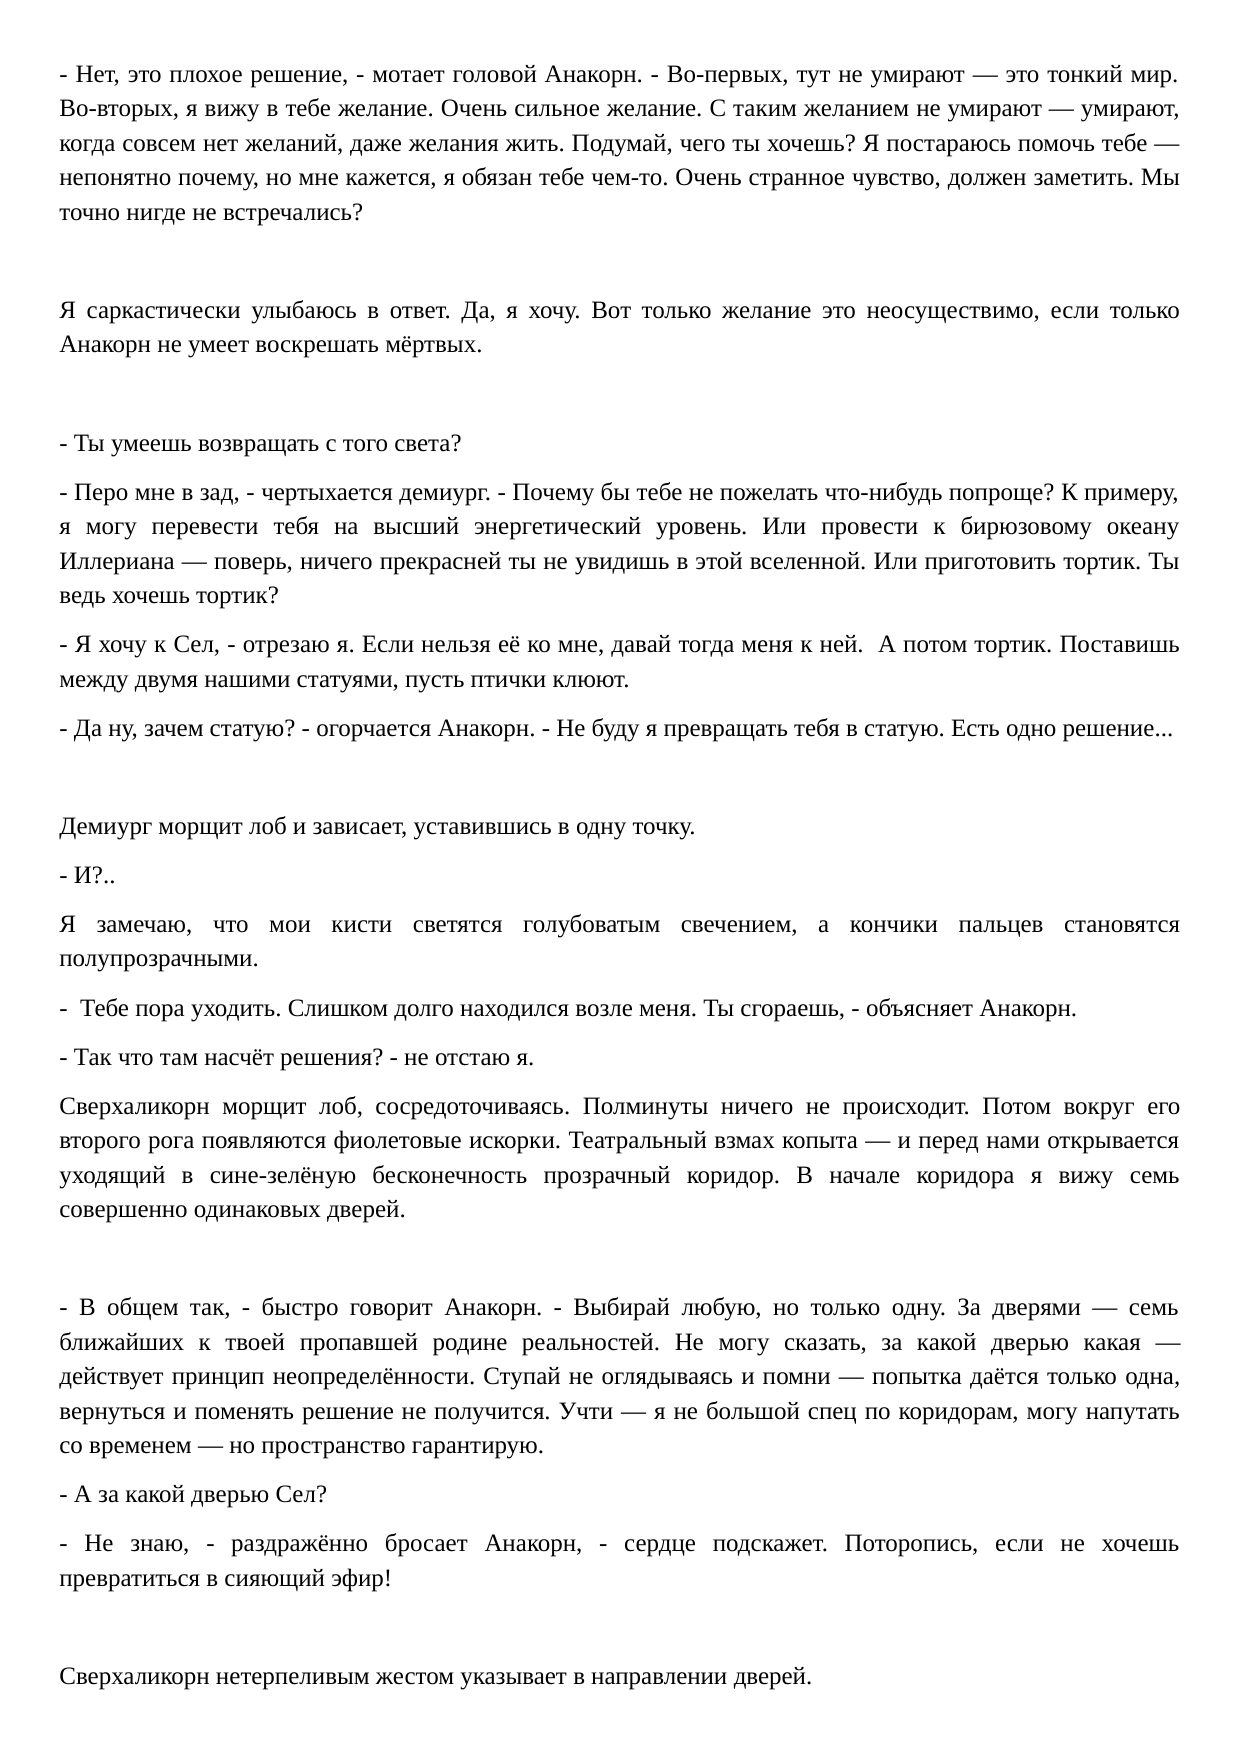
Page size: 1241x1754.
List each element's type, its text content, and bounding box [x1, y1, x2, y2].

text Сверхаликорн морщит лоб, сосредоточиваясь. Полминуты ничего не происходит. Потом вокруг его второго рога появляются фиолетовые искорки. Театральный взмах копыта — и перед нами открывается уходящий в сине-зелёную бесконечность прозрачный коридор. В начале коридора я вижу семь совершенно одинаковых дверей. [59, 1091, 1181, 1223]
text - Да ну, зачем статую? - огорчается Анакорн. - Не буду я превращать тебя в статую. Есть одно решение... [59, 713, 1181, 742]
text Я замечаю, что мои кисти светятся голубоватым свечением, а кончики пальцев становятся полупрозрачными. [59, 909, 1181, 972]
text - И?.. [59, 860, 1181, 889]
text - Нет, это плохое решение, - мотает головой Анакорн. - Во-первых, тут не умирают — это тонкий мир. Во-вторых, я вижу в тебе желание. Очень сильное желание. С таким желанием не умирают — умирают, когда совсем нет желаний, даже желания жить. Подумай, чего ты хочешь? Я постараюсь помочь тебе — непонятно почему, но мне кажется, я обязан тебе чем-то. Очень странное чувство, должен заметить. Мы точно нигде не встречались? [59, 59, 1181, 226]
text - Перо мне в зад, - чертыхается демиург. - Почему бы тебе не пожелать что-нибудь попроще? К примеру, я могу перевести тебя на высший энергетический уровень. Или провести к бирюзовому океану Иллериана — поверь, ничего прекрасней ты не увидишь в этой вселенной. Или приготовить тортик. Ты ведь хочешь тортик? [59, 477, 1181, 609]
text - А за какой дверью Сел? [59, 1479, 1181, 1508]
text Демиург морщит лоб и зависает, уставившись в одну точку. [59, 811, 1181, 840]
text - Так что там насчёт решения? - не отстаю я. [59, 1042, 1181, 1070]
text - Ты умеешь возвращать с того света? [59, 428, 1181, 456]
text - Не знаю, - раздражённо бросает Анакорн, - сердце подскажет. Поторопись, если не хочешь превратиться в сияющий эфир! [59, 1528, 1181, 1592]
text Сверхаликорн нетерпеливым жестом указывает в направлении дверей. [59, 1661, 1181, 1690]
text - Я хочу к Сел, - отрезаю я. Если нельзя её ко мне, давай тогда меня к ней. А потом тортик. Поставишь между двумя нашими статуями, пусть птички клюют. [59, 629, 1181, 692]
text - Тебе пора уходить. Слишком долго находился возле меня. Ты сгораешь, - объясняет Анакорн. [59, 993, 1181, 1021]
text Я саркастически улыбаюсь в ответ. Да, я хочу. Вот только желание это неосуществимо, если только Анакорн не умеет воскрешать мёртвых. [59, 295, 1181, 358]
text - В общем так, - быстро говорит Анакорн. - Выбирай любую, но только одну. За дверями — семь ближайших к твоей пропавшей родине реальностей. Не могу сказать, за какой дверью какая — действует принцип неопределённости. Ступай не оглядываясь и помни — попытка даётся только одна, вернуться и поменять решение не получится. Учти — я не большой спец по коридорам, могу напутать со временем — но пространство гарантирую. [59, 1292, 1181, 1459]
